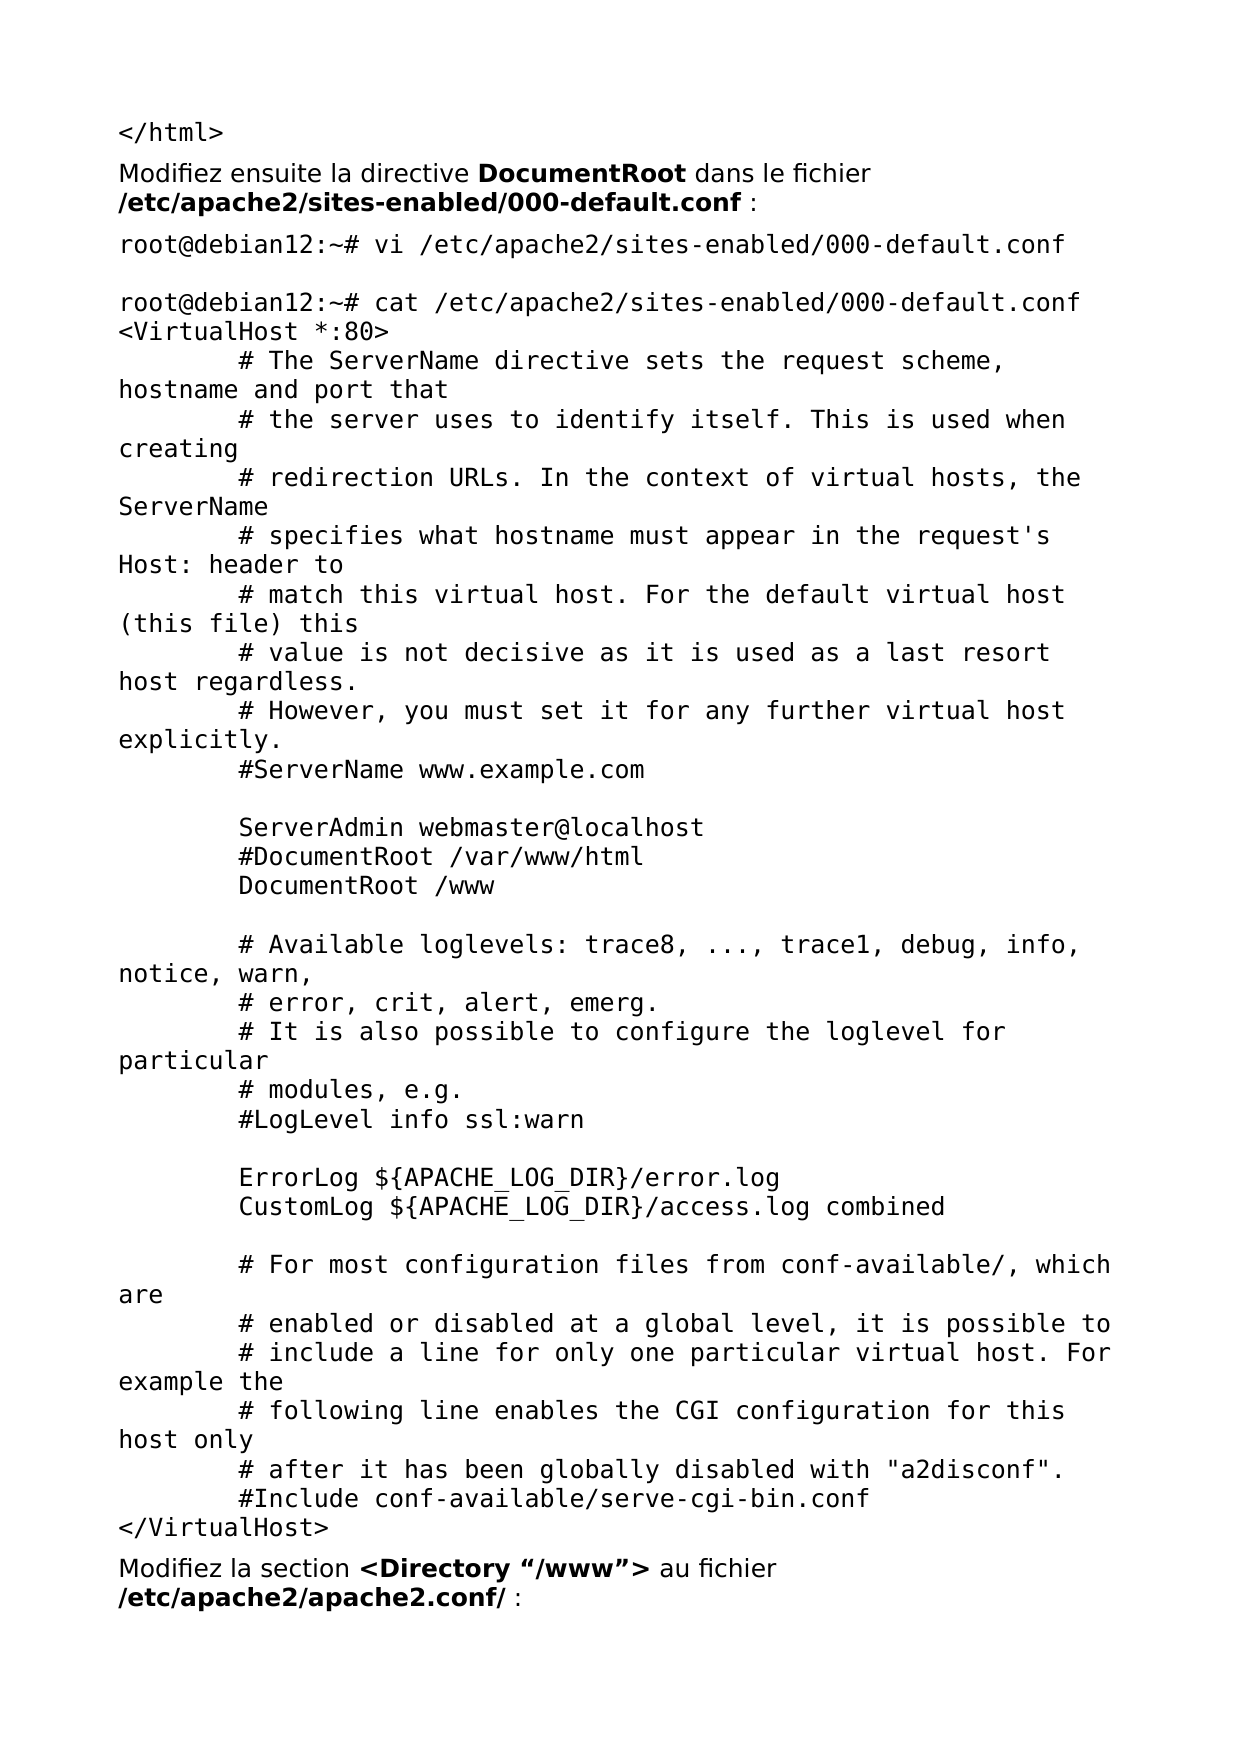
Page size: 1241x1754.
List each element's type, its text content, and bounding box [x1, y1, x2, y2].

text </html> [118, 118, 1122, 147]
text Modifiez la section <Directory “/www”> au fichier /etc/apache2/apache2.conf/ : [118, 1554, 1122, 1612]
text root@debian12:~# vi /etc/apache2/sites-enabled/000-default.conf root@debian12:~# cat /etc/apache2/sites-enabled/000-default.conf <VirtualHost *:80> # The ServerName directive sets the request scheme, hostname and port that # the server uses to identify itself. This is used when creating # redirection URLs. In the context of virtual hosts, the ServerName # specifies what hostname must appear in the request's Host: header to # match this virtual host. For the default virtual host (this file) this # value is not decisive as it is used as a last resort host regardless. # However, you must set it for any further virtual host explicitly. #ServerName www.example.com ServerAdmin webmaster@localhost #DocumentRoot /var/www/html DocumentRoot /www # Available loglevels: trace8, ..., trace1, debug, info, notice, warn, # error, crit, alert, emerg. # It is also possible to configure the loglevel for particular # modules, e.g. #LogLevel info ssl:warn ErrorLog ${APACHE_LOG_DIR}/error.log CustomLog ${APACHE_LOG_DIR}/access.log combined # For most configuration files from conf-available/, which are # enabled or disabled at a global level, it is possible to # include a line for only one particular virtual host. For example the # following line enables the CGI configuration for this host only # after it has been globally disabled with "a2disconf". #Include conf-available/serve-cgi-bin.conf </VirtualHost> [118, 230, 1122, 1542]
text Modifiez ensuite la directive DocumentRoot dans le fichier /etc/apache2/sites-enabled/000-default.conf : [118, 159, 1122, 217]
